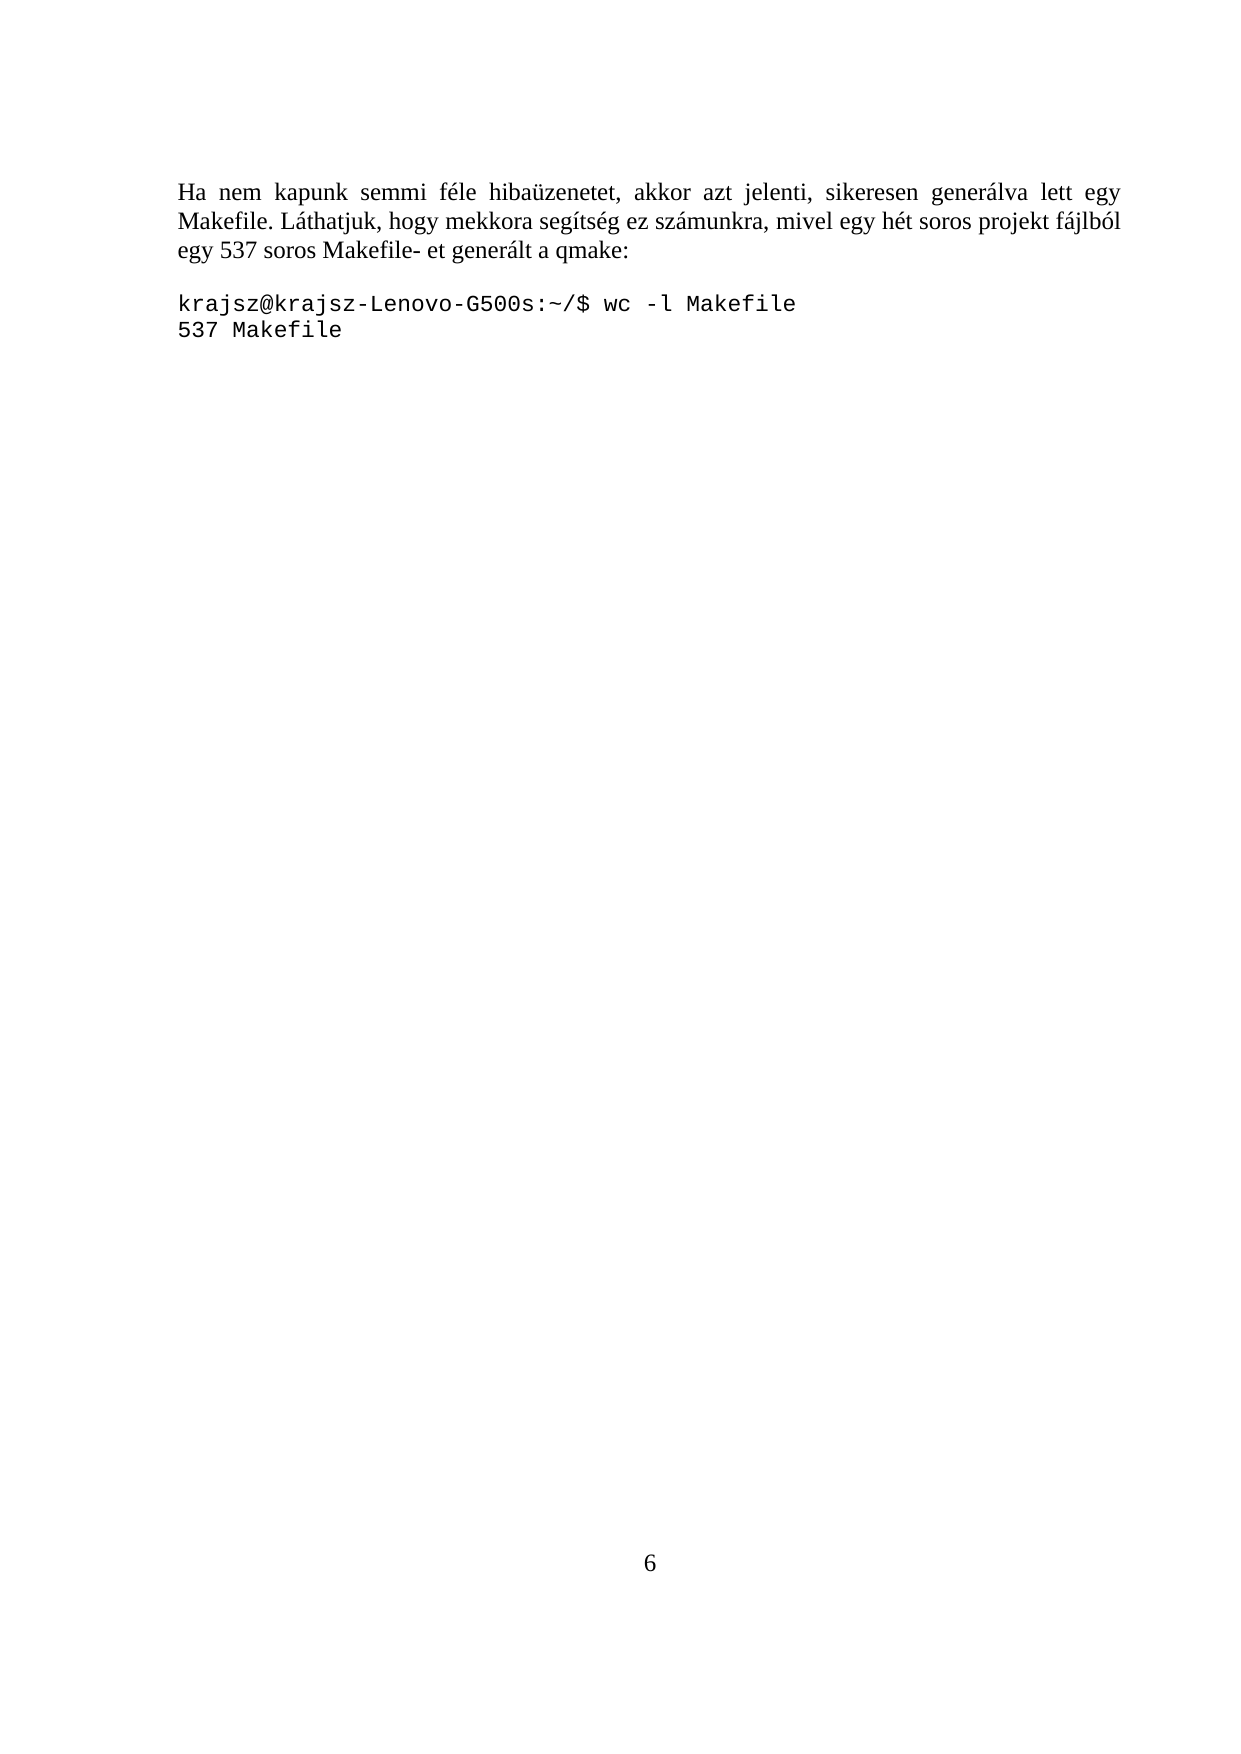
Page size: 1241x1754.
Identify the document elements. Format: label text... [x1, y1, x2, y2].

text krajsz@krajsz-Lenovo-G500s:~/$ wc -l Makefile [177, 292, 1122, 318]
text Ha nem kapunk semmi féle hibaüzenetet, akkor azt jelenti, sikeresen generálva lett egy Makefile. Láthatjuk, hogy mekkora segítség ez számunkra, mivel egy hét soros projekt fájlból egy 537 soros Makefile- et generált a qmake: [177, 177, 1122, 263]
text 537 Makefile [177, 318, 1122, 344]
